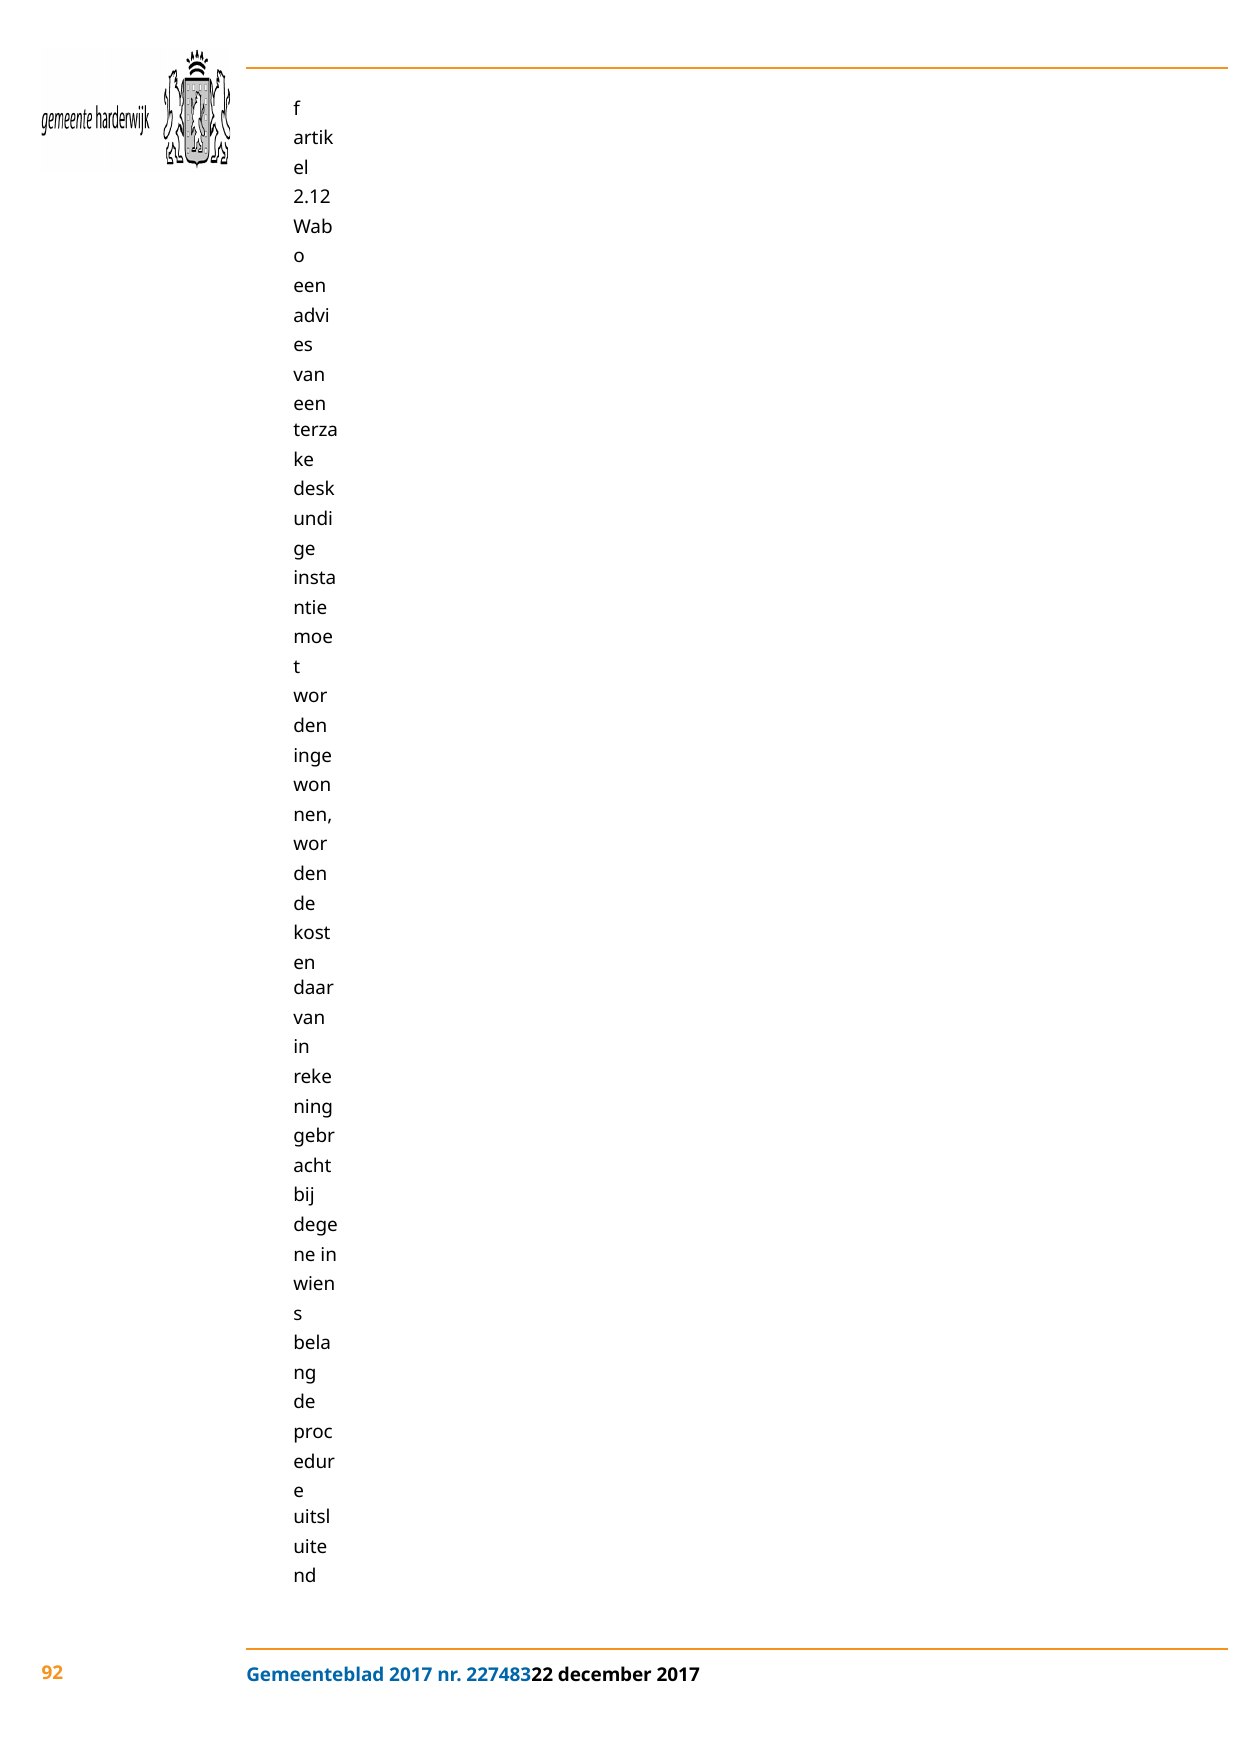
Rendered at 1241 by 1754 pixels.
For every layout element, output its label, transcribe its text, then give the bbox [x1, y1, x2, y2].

table_cell [384, 1503, 429, 1588]
table_cell [338, 1503, 383, 1588]
table_cell [429, 95, 474, 416]
table_cell terzake deskundige instantie moet worden ingewonnen, worden de kosten [293, 416, 338, 974]
table_cell daarvan in rekening gebracht bij degene in wiens belang de procedure [293, 975, 338, 1503]
table_cell [248, 416, 293, 974]
table_cell f artikel 2.12 Wabo een advies van een [293, 95, 338, 416]
table_cell [248, 975, 293, 1503]
table_cell [248, 95, 293, 416]
table_cell [338, 416, 383, 974]
table_cell [338, 95, 383, 416]
table_cell [429, 1503, 474, 1588]
table_cell [384, 95, 429, 416]
table_cell [338, 975, 383, 1503]
table_cell [248, 1503, 293, 1588]
table_cell [384, 416, 429, 974]
table_cell [429, 975, 474, 1503]
picture [41, 47, 231, 172]
table_cell [429, 416, 474, 974]
table_cell uitsluitend [293, 1503, 338, 1588]
table_cell [384, 975, 429, 1503]
